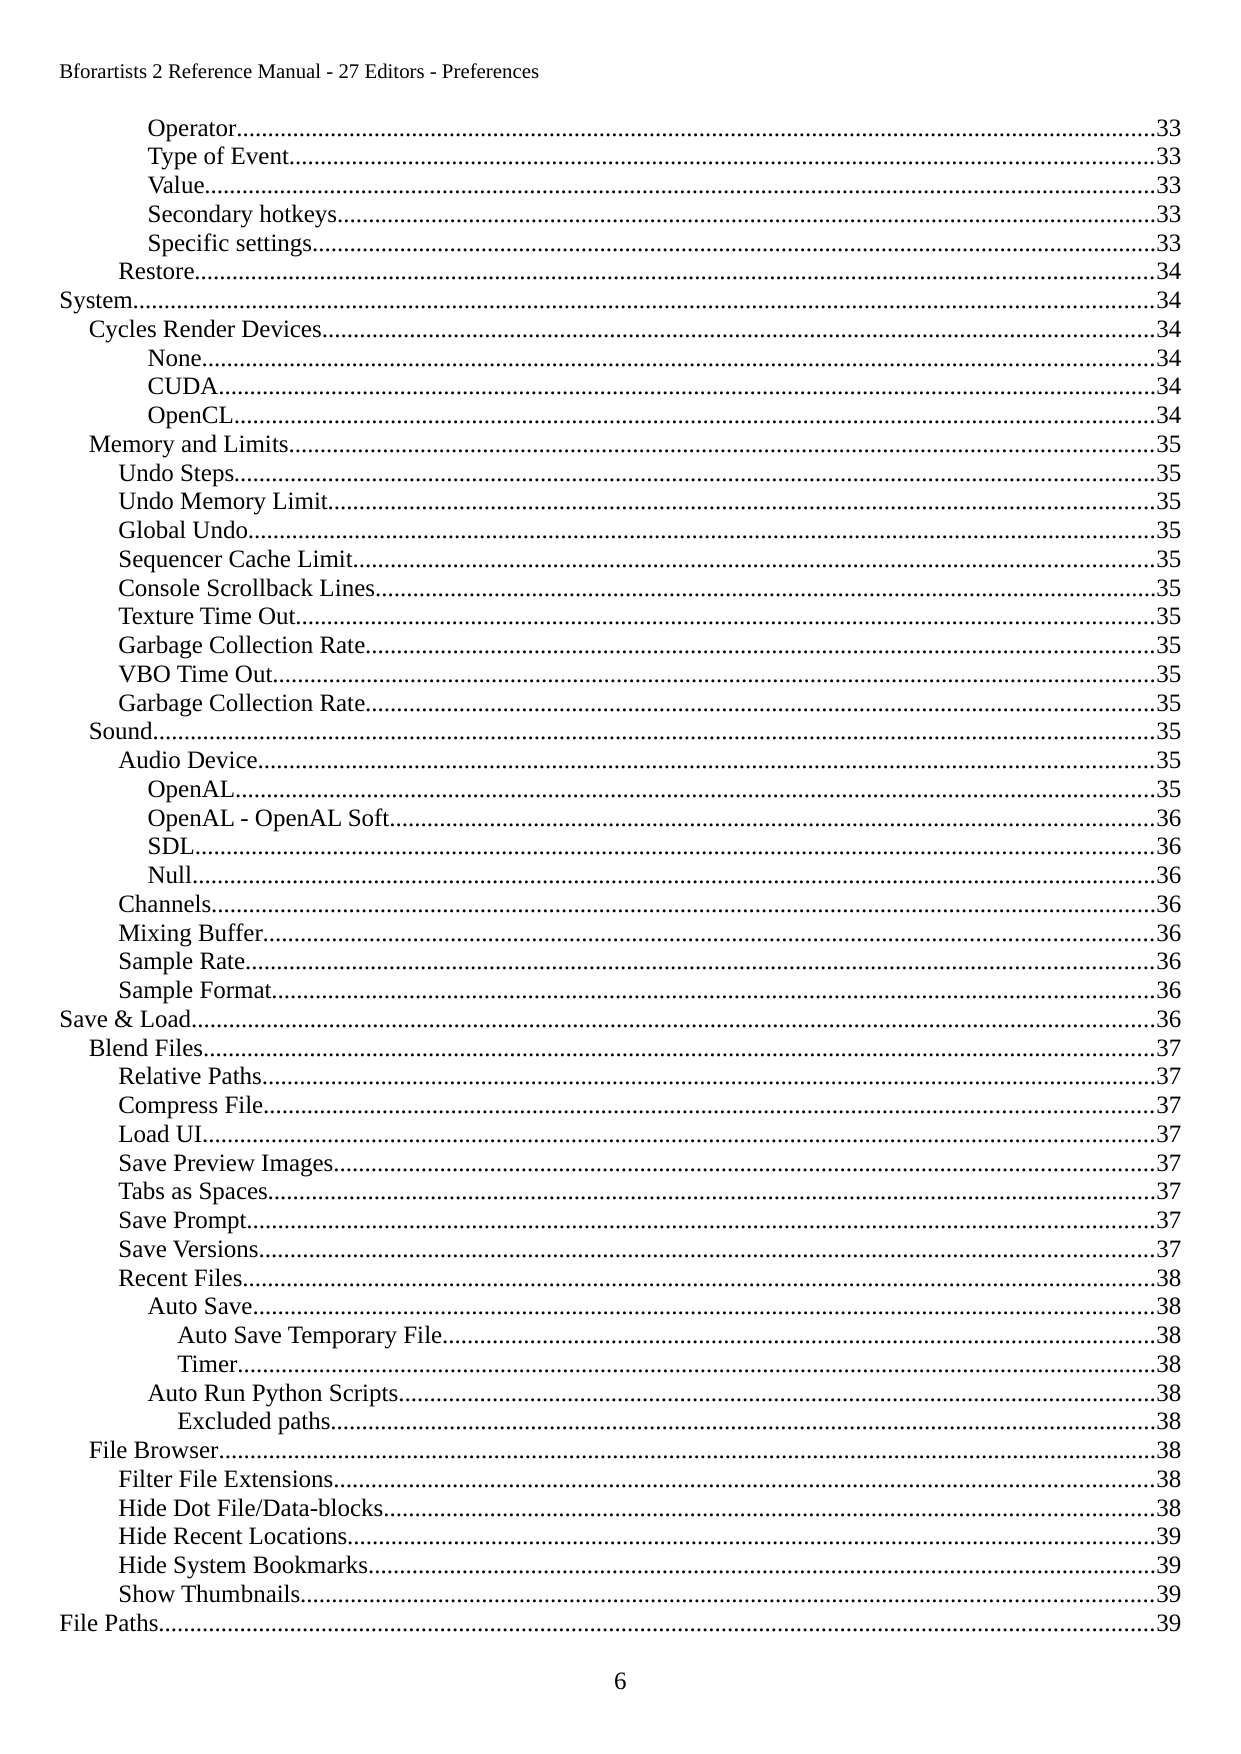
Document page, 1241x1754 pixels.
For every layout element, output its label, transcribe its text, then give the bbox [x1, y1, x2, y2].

text Auto Save 38 [147, 1291, 1181, 1320]
text Hide System Bookmarks 39 [118, 1550, 1181, 1579]
text File Paths 39 [59, 1608, 1181, 1636]
text Sound 35 [88, 716, 1181, 745]
text Excluded paths 38 [177, 1406, 1181, 1435]
text Relative Paths 37 [118, 1061, 1181, 1090]
text Load UI 37 [118, 1119, 1181, 1148]
text CUDA 34 [147, 371, 1181, 400]
text Blend Files 37 [88, 1033, 1181, 1061]
text Global Undo 35 [118, 515, 1181, 544]
text Timer 38 [177, 1349, 1181, 1378]
text Undo Memory Limit 35 [118, 486, 1181, 515]
text Hide Recent Locations 39 [118, 1521, 1181, 1550]
text OpenAL 35 [147, 774, 1181, 803]
text SDL 36 [147, 831, 1181, 860]
text Restore 34 [118, 256, 1181, 285]
text Sequencer Cache Limit 35 [118, 544, 1181, 573]
text Mixing Buffer 36 [118, 918, 1181, 946]
text Secondary hotkeys 33 [147, 199, 1181, 228]
text Cycles Render Devices 34 [88, 314, 1181, 343]
text Save & Load 36 [59, 1004, 1181, 1033]
text Show Thumbnails 39 [118, 1579, 1181, 1608]
text Tabs as Spaces 37 [118, 1176, 1181, 1205]
text Operator 33 [147, 113, 1181, 141]
text Save Preview Images 37 [118, 1148, 1181, 1176]
text Type of Event 33 [147, 141, 1181, 170]
text Audio Device 35 [118, 745, 1181, 774]
text Console Scrollback Lines 35 [118, 573, 1181, 601]
text Texture Time Out 35 [118, 601, 1181, 630]
text Null 36 [147, 860, 1181, 889]
text Recent Files 38 [118, 1263, 1181, 1291]
text Save Prompt 37 [118, 1205, 1181, 1234]
text Hide Dot File/Data-blocks 38 [118, 1493, 1181, 1521]
text OpenAL - OpenAL Soft 36 [147, 803, 1181, 831]
text Specific settings 33 [147, 228, 1181, 256]
text VBO Time Out 35 [118, 659, 1181, 688]
text System 34 [59, 285, 1181, 314]
text Auto Save Temporary File 38 [177, 1320, 1181, 1349]
text Memory and Limits 35 [88, 429, 1181, 458]
text None 34 [147, 343, 1181, 371]
text Undo Steps 35 [118, 458, 1181, 486]
text Value 33 [147, 170, 1181, 199]
text Garbage Collection Rate 35 [118, 688, 1181, 716]
text OpenCL 34 [147, 400, 1181, 429]
text Compress File 37 [118, 1090, 1181, 1119]
text Channels 36 [118, 889, 1181, 918]
text File Browser 38 [88, 1435, 1181, 1464]
text Auto Run Python Scripts 38 [147, 1378, 1181, 1406]
text Filter File Extensions 38 [118, 1464, 1181, 1493]
text Sample Rate 36 [118, 946, 1181, 975]
text Garbage Collection Rate 35 [118, 630, 1181, 659]
text Save Versions 37 [118, 1234, 1181, 1263]
text Sample Format 36 [118, 975, 1181, 1004]
